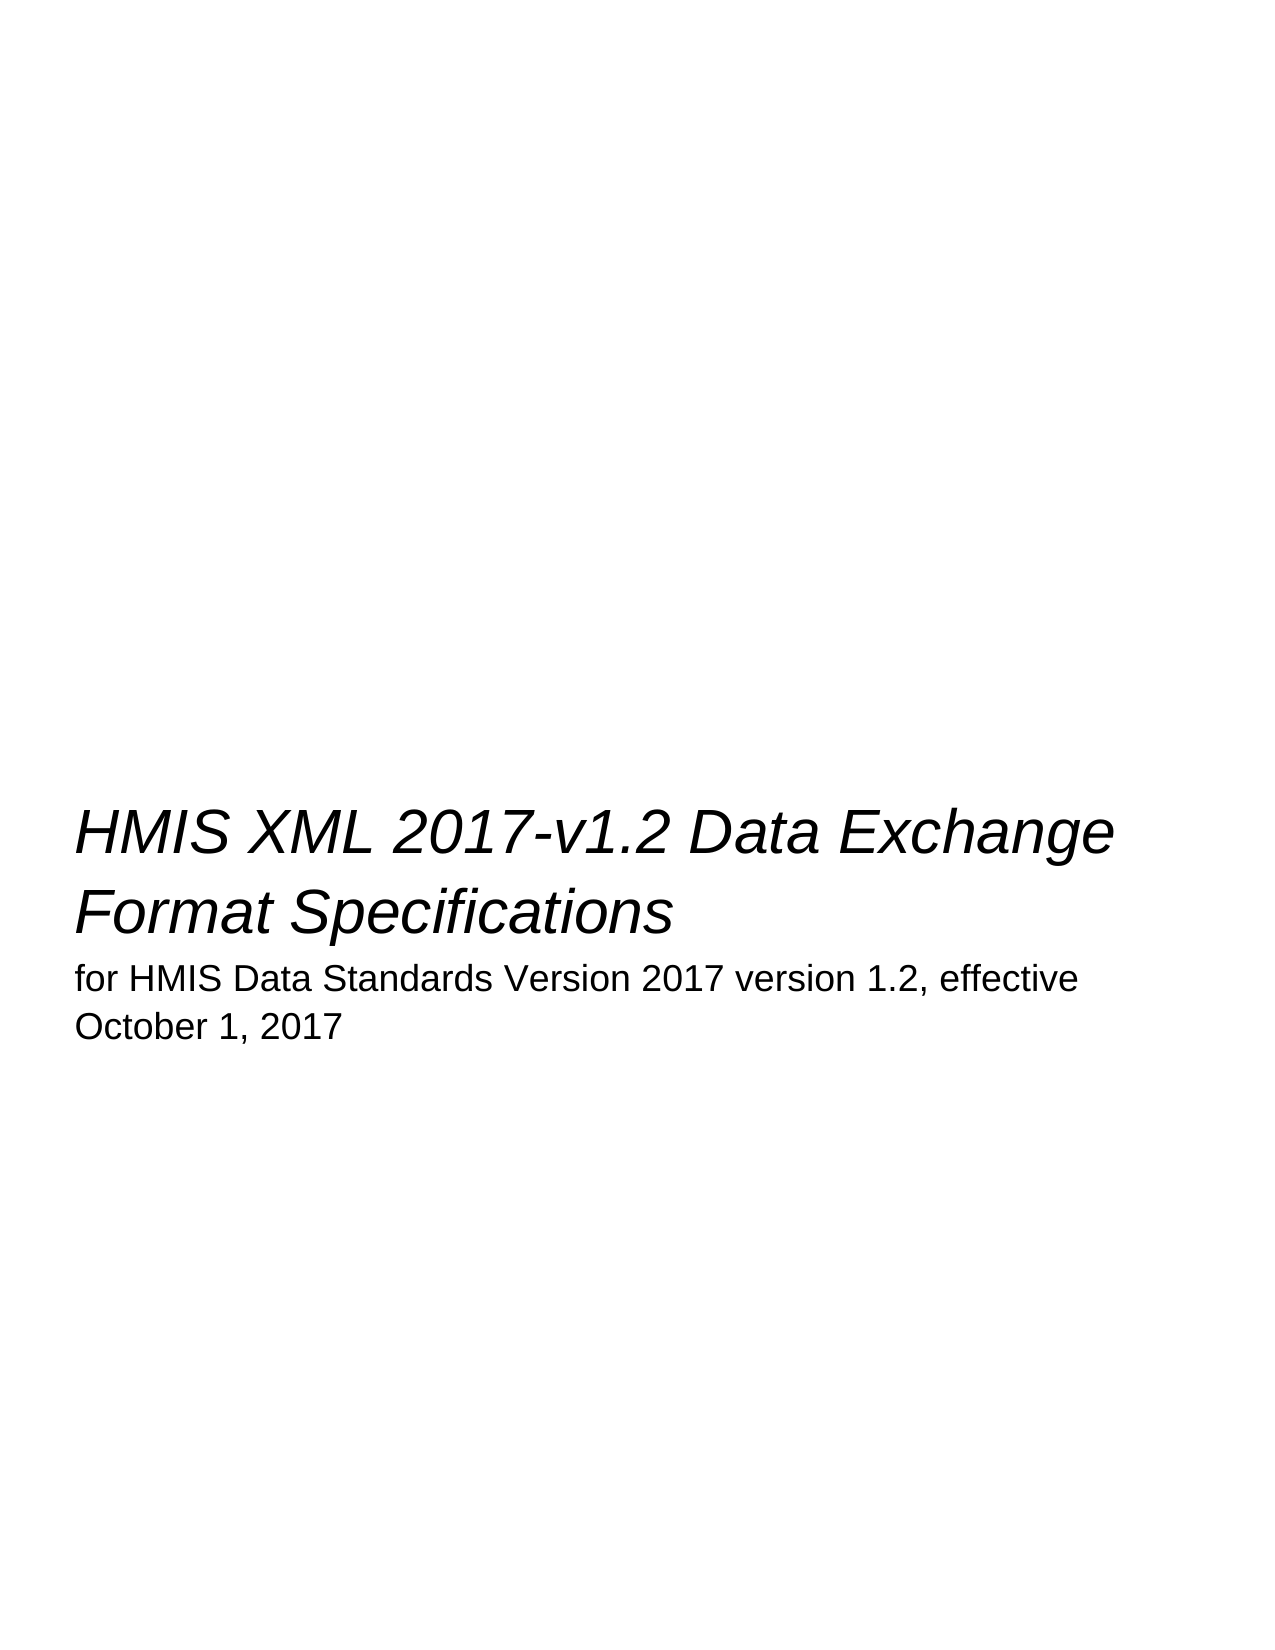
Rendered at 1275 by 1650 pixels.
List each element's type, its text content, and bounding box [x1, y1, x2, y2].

title HMIS XML 2017-v1.2 Data Exchange [74, 797, 1200, 867]
title for HMIS Data Standards Version 2017 version 1.2, effective October 1, 2017 [74, 957, 1200, 1047]
title Format Specifications [74, 877, 1200, 947]
